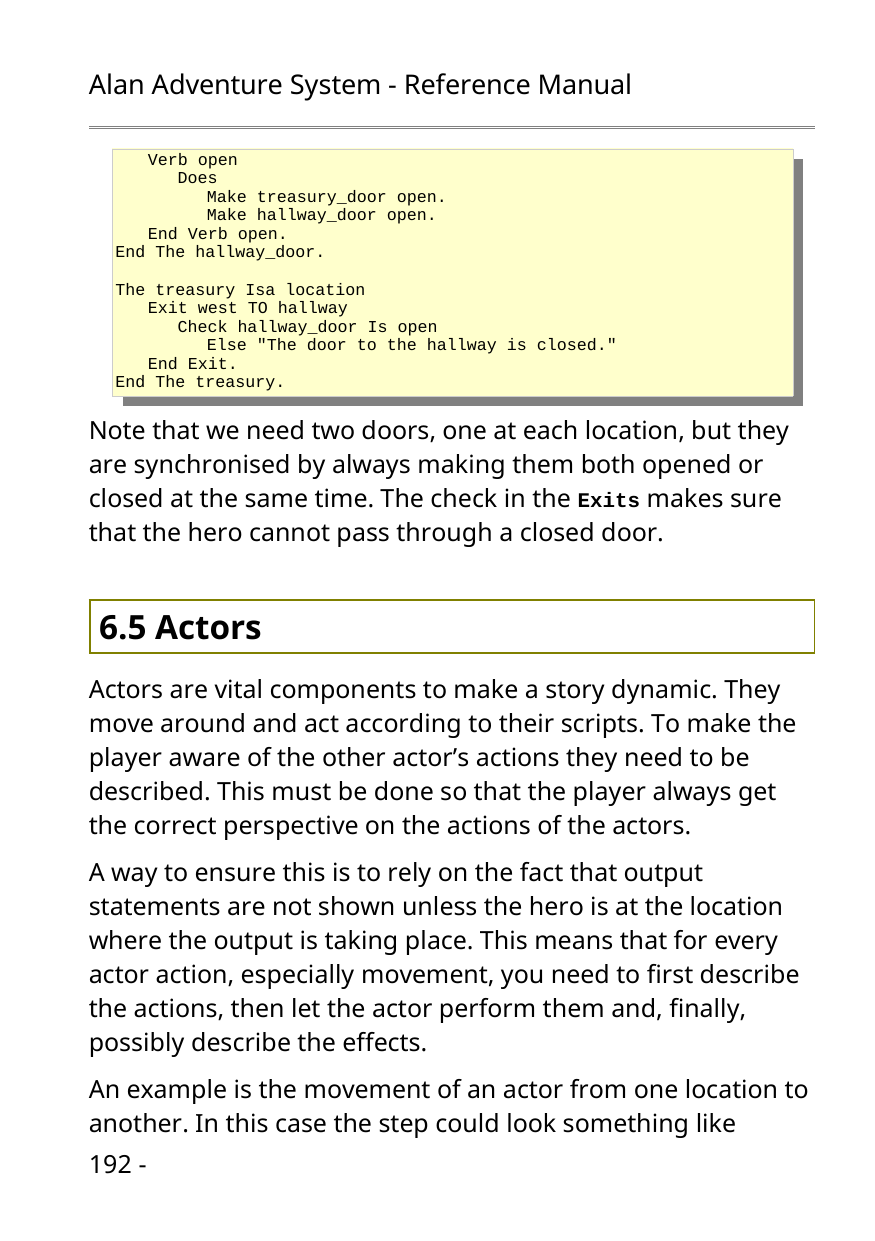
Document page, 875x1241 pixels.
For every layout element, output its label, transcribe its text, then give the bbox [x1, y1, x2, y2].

text An example is the movement of an actor from one location to another. In this case the step could look something like [88, 1072, 815, 1140]
text Actors are vital components to make a story dynamic. They move around and act according to their scripts. To make the player aware of the other actor’s actions they need to be described. This must be done so that the player always get the correct perspective on the actions of the actors. [88, 672, 815, 842]
text Note that we need two doors, one at each location, but they are synchronised by always making them both opened or closed at the same time. The check in the Exits makes sure that the hero cannot pass through a closed door. [88, 413, 815, 548]
text The treasury Isa location Exit west TO hallway Check hallway_door Is open Else "The door to the hallway is closed." End Exit. End The treasury. [113, 278, 793, 396]
subtitle Actors [91, 601, 814, 652]
text A way to ensure this is to rely on the fact that output statements are not shown unless the hero is at the location where the output is taking place. This means that for every actor action, especially movement, you need to first describe the actions, then let the actor perform them and, finally, possibly describe the ef­fects. [88, 855, 815, 1059]
text Verb open Does Make treasury_door open. Make hallway_door open. End Verb open. End The hallway_door. [113, 150, 793, 260]
